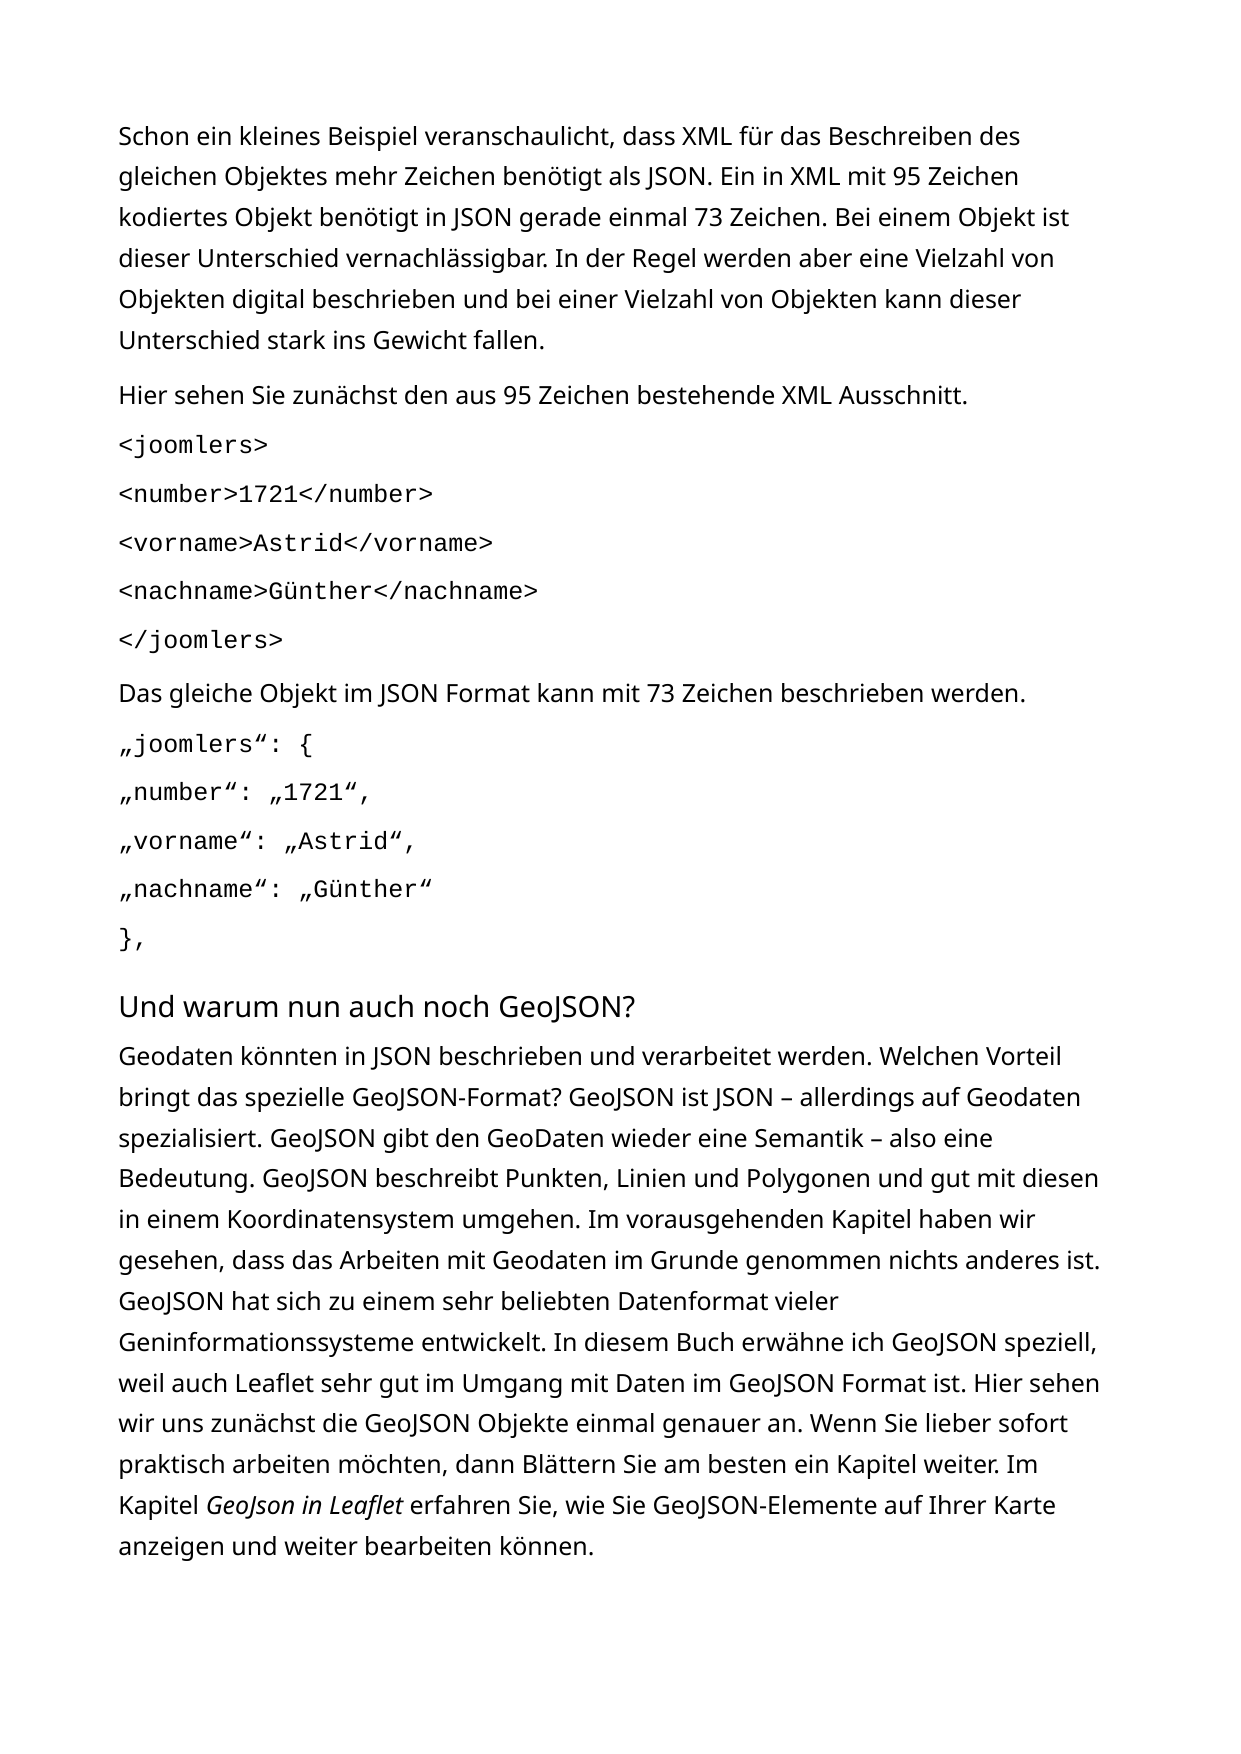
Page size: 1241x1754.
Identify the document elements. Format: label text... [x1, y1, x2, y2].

subtitle Und warum nun auch noch GeoJSON? [118, 986, 1122, 1026]
text </joomlers> [118, 627, 1122, 656]
text <number>1721</number> [118, 482, 1122, 510]
text Hier sehen Sie zunächst den aus 95 Zeichen bestehende XML Ausschnitt. [118, 378, 1122, 412]
text Das gleiche Objekt im JSON Format kann mit 73 Zeichen beschrieben werden. [118, 676, 1122, 710]
text <joomlers> [118, 433, 1122, 461]
text „vorname“: „Astrid“, [118, 828, 1122, 857]
text Geodaten könnten in JSON beschrieben und verarbeitet werden. Welchen Vorteil bringt das spezielle GeoJSON-Format? GeoJSON ist JSON – allerdings auf Geodaten spezialisiert. GeoJSON gibt den GeoDaten wieder eine Semantik – also eine Bedeutung. GeoJSON beschreibt Punkten, Linien und Polygonen und gut mit diesen in einem Koordinatensystem umgehen. Im vorausgehenden Kapitel haben wir gesehen, dass das Arbeiten mit Geodaten im Grunde genommen nichts anderes ist. GeoJSON hat sich zu einem sehr beliebten Datenformat vieler Geninformationssysteme entwickelt. In diesem Buch erwähne ich GeoJSON speziell, weil auch Leaflet sehr gut im Umgang mit Daten im GeoJSON Format ist. Hier sehen wir uns zunächst die GeoJSON Objekte einmal genauer an. Wenn Sie lieber sofort praktisch arbeiten möchten, dann Blättern Sie am besten ein Kapitel weiter. Im Kapitel GeoJson in Leaflet erfahren Sie, wie Sie GeoJSON-Elemente auf Ihrer Karte anzeigen und weiter bearbeiten können. [118, 1039, 1122, 1563]
text Schon ein kleines Beispiel veranschaulicht, dass XML für das Beschreiben des gleichen Objektes mehr Zeichen benötigt als JSON. Ein in XML mit 95 Zeichen kodiertes Objekt benötigt in JSON gerade einmal 73 Zeichen. Bei einem Objekt ist dieser Unterschied vernachlässigbar. In der Regel werden aber eine Vielzahl von Objekten digital beschrieben und bei einer Vielzahl von Objekten kann dieser Unterschied stark ins Gewicht fallen. [118, 118, 1122, 356]
text }, [118, 925, 1122, 954]
text „joomlers“: { [118, 731, 1122, 759]
text <vorname>Astrid</vorname> [118, 530, 1122, 558]
text „number“: „1721“, [118, 780, 1122, 808]
text <nachname>Günther</nachname> [118, 579, 1122, 607]
text „nachname“: „Günther“ [118, 877, 1122, 905]
